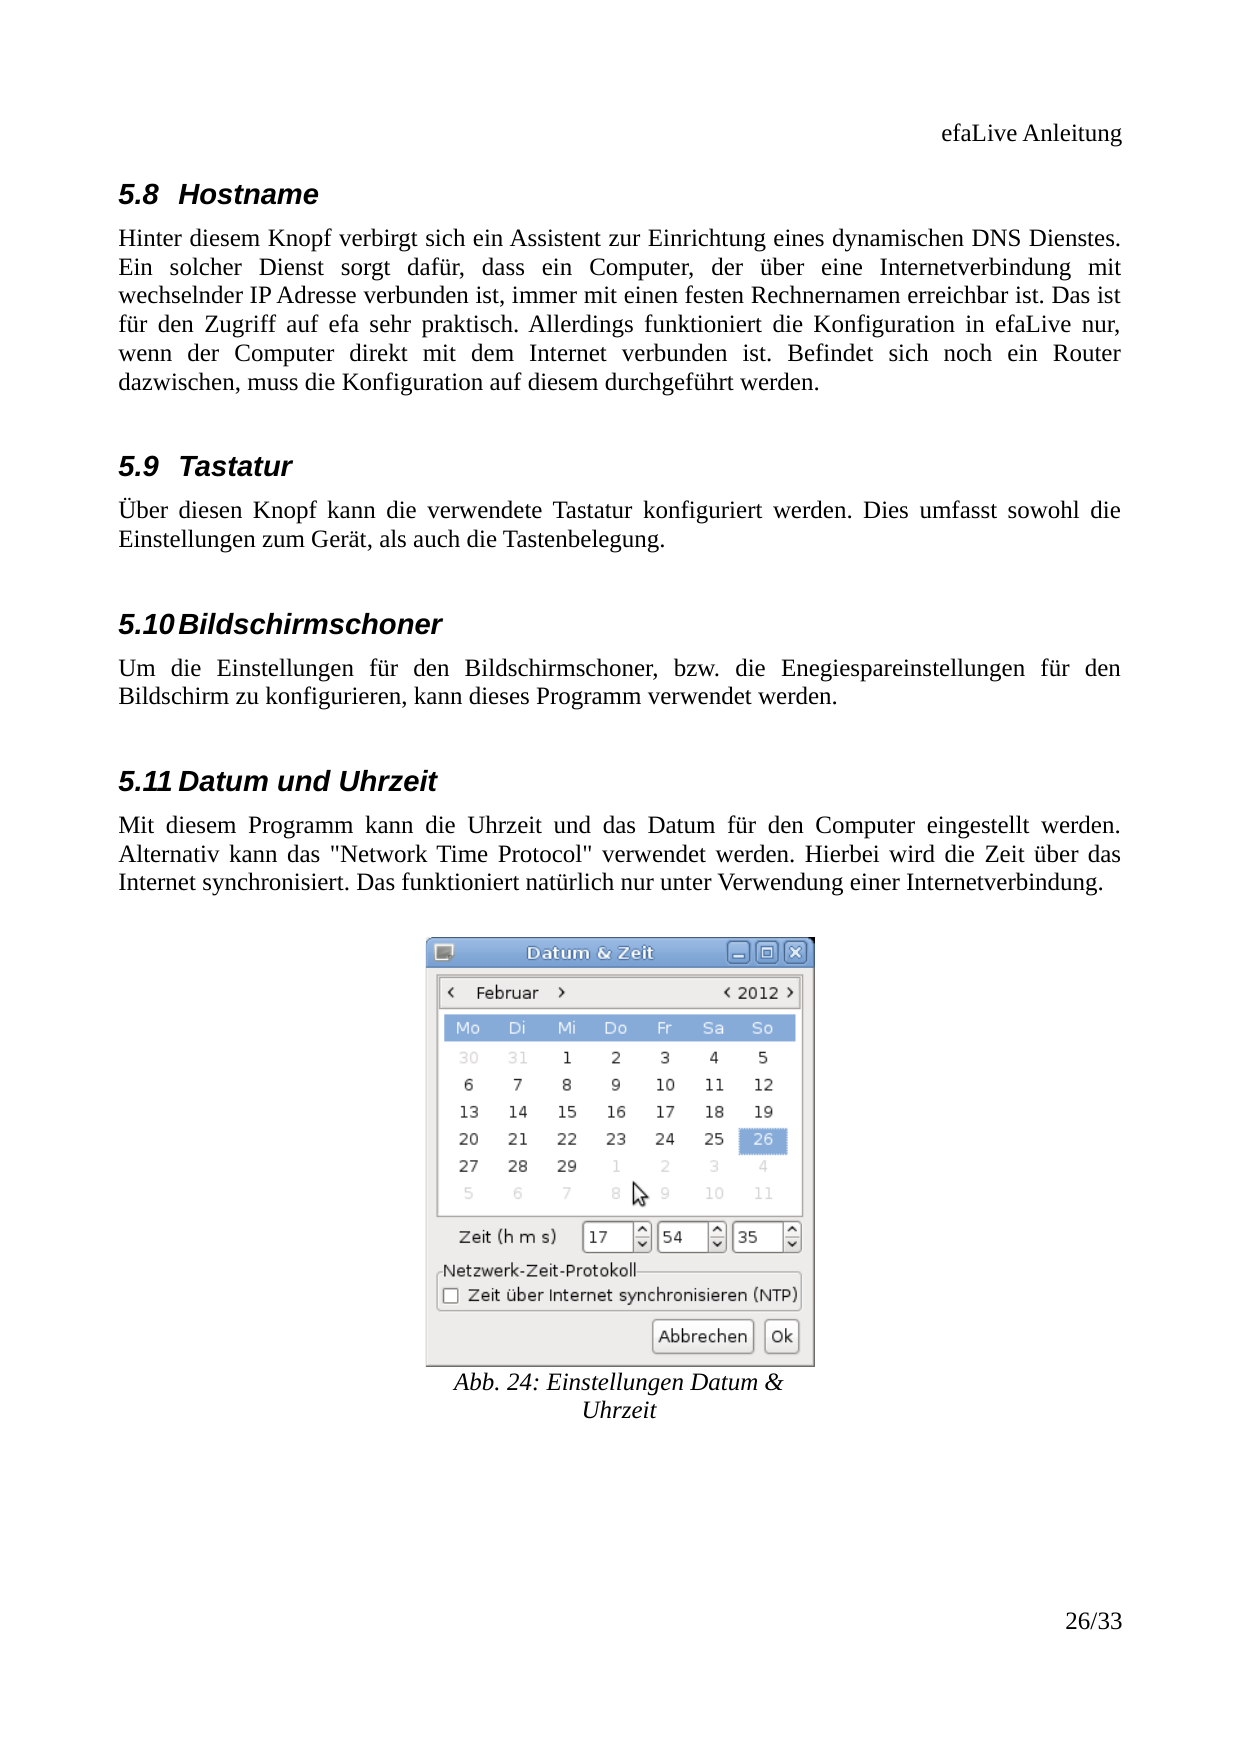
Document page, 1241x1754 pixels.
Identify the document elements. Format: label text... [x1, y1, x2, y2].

subtitle Datum und Uhrzeit [118, 764, 1122, 797]
text Um die Einstellungen für den Bildschirmschoner, bzw. die Enegiespareinstellungen für den Bildschirm zu konfigurieren, kann dieses Programm verwendet werden. [118, 653, 1122, 710]
subtitle Tastatur [118, 449, 1122, 483]
text Über diesen Knopf kann die verwendete Tastatur konfiguriert werden. Dies umfasst sowohl die Einstellungen zum Gerät, als auch die Tastenbelegung. [118, 495, 1122, 553]
text Mit diesem Programm kann die Uhrzeit und das Datum für den Computer eingestellt werden. Alternativ kann das "Network Time Protocol" verwendet werden. Hierbei wird die Zeit über das Internet synchronisiert. Das funktioniert natürlich nur unter Verwendung einer Internetverbindung. [118, 810, 1122, 896]
subtitle Hostname [118, 177, 1122, 211]
picture [425, 937, 815, 1367]
subtitle Bildschirmschoner [118, 607, 1122, 640]
text Abb. 24: Einstellungen Datum & Uhrzeit [426, 1367, 815, 1424]
text Hinter diesem Knopf verbirgt sich ein Assistent zur Einrichtung eines dynamischen DNS Dienstes. Ein solcher Dienst sorgt dafür, dass ein Computer, der über eine Internetverbindung mit wechselnder IP Adresse verbunden ist, immer mit einen festen Rechnernamen erreichbar ist. Das ist für den Zugriff auf efa sehr praktisch. Allerdings funktioniert die Konfiguration in efaLive nur, wenn der Computer direkt mit dem Internet verbunden ist. Befindet sich noch ein Router dazwischen, muss die Konfiguration auf diesem durchgeführt werden. [118, 223, 1122, 396]
